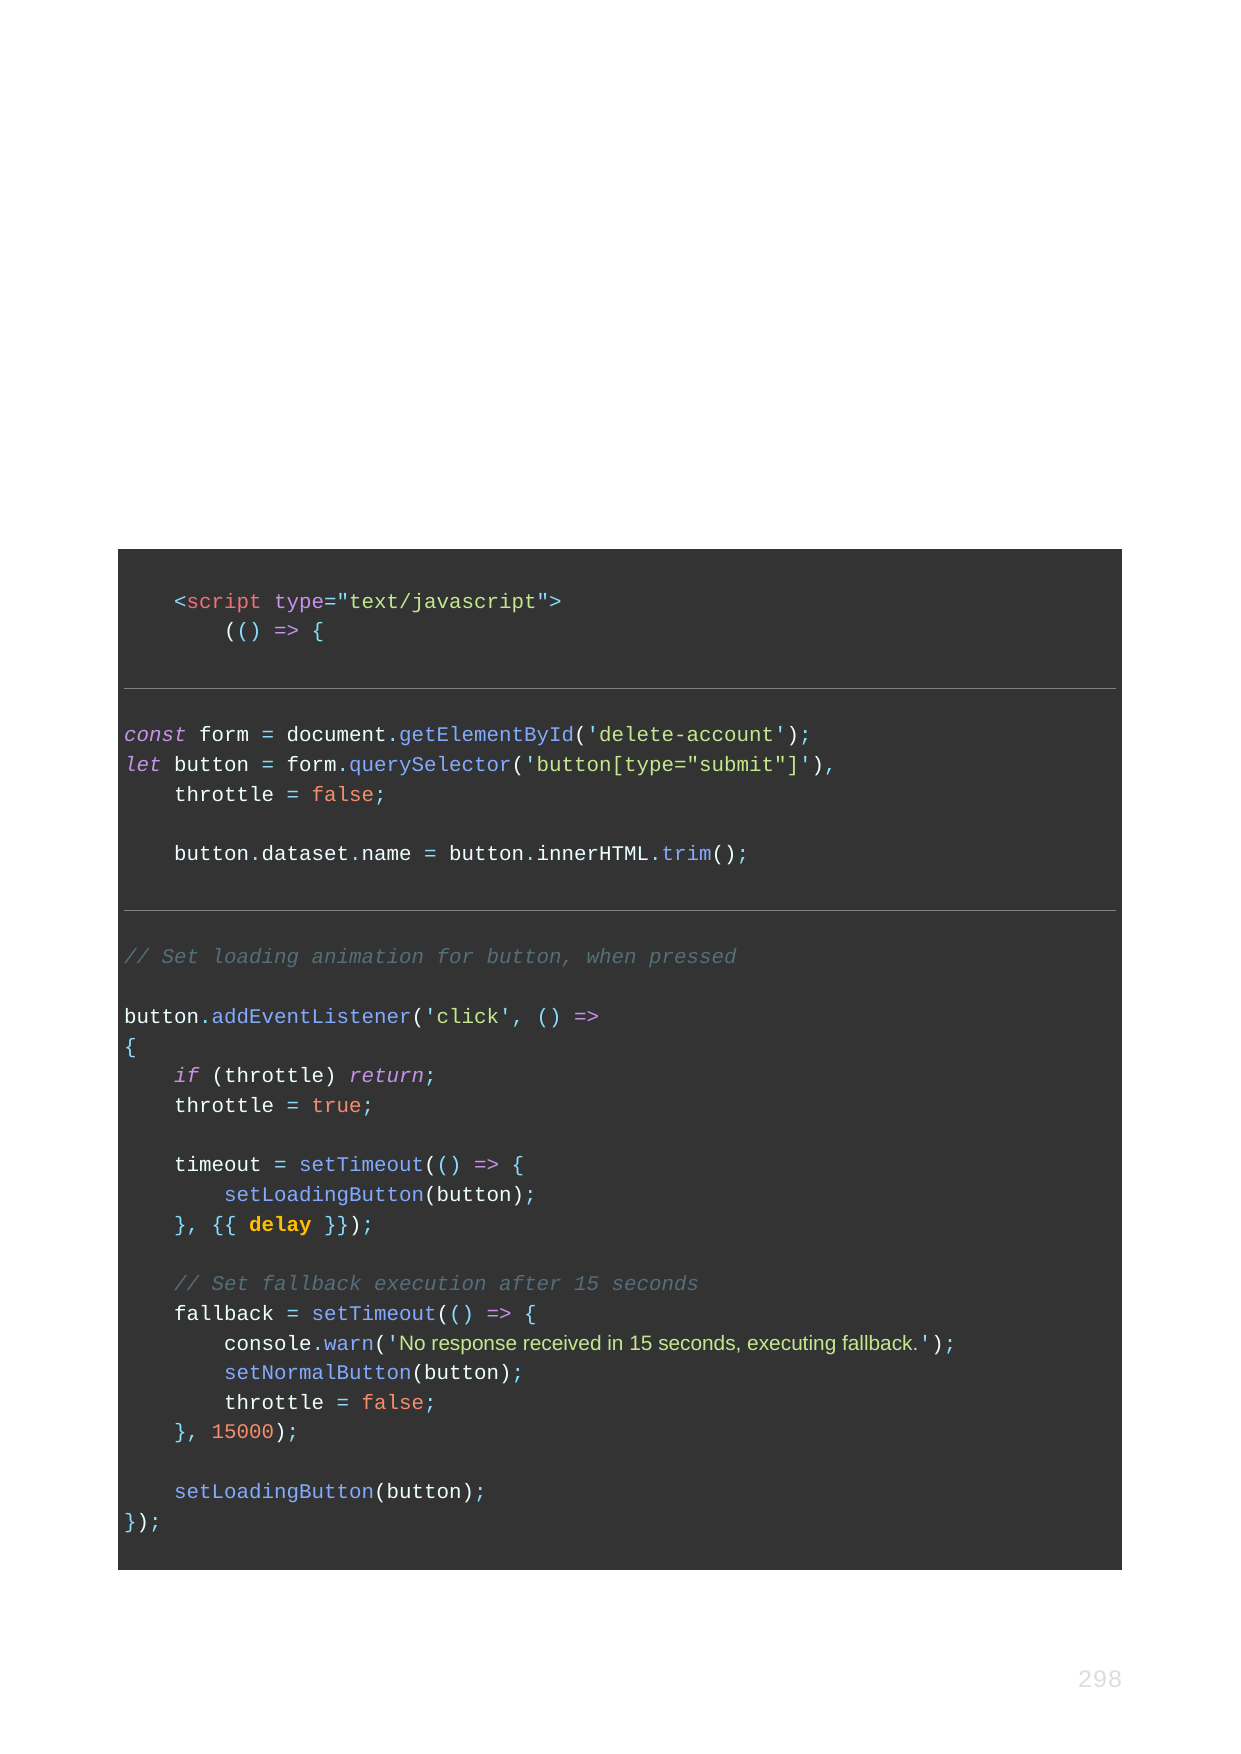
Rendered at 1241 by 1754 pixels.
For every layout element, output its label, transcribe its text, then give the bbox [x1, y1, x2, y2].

table_header <script type="text/javascript"> (() => { const form = document.getElementById('delete-account'); let button = form.querySelector('button[type="submit"]'), throttle = false; button.dataset.name = button.innerHTML.trim(); // Set loading animation for button, when pressed button.addEventListener('click', () => { if (throttle) return; throttle = true; timeout = setTimeout(() => { setLoadingButton(button); }, {{ delay }}); // Set fallback execution after 15 seconds fallback = setTimeout(() => { console.warn('No response received in 15 seconds, executing fallback.'); setNormalButton(button); throttle = false; }, 15000); setLoadingButton(button); }); [118, 549, 1122, 1570]
